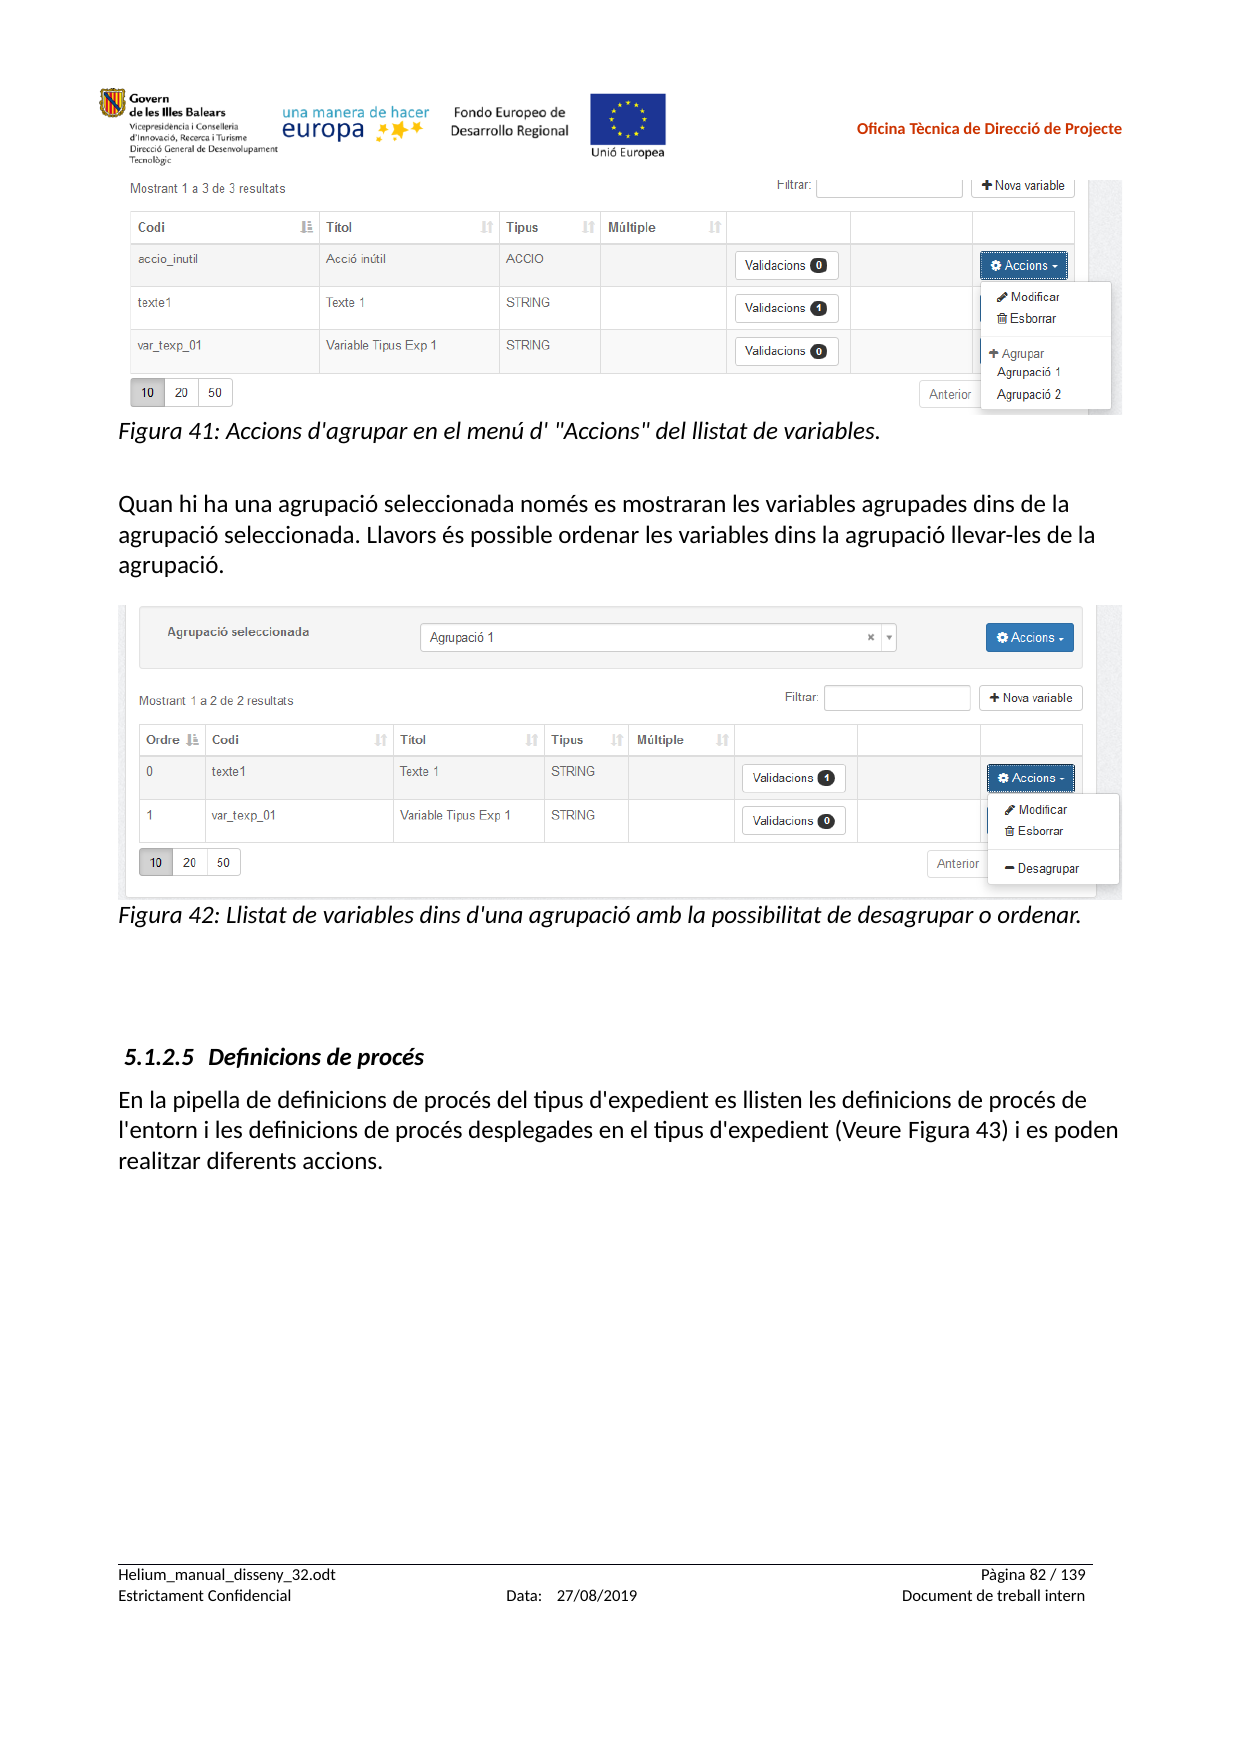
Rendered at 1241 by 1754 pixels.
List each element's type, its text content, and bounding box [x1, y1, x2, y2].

text Figura 42: Llistat de variables dins d'una agrupació amb la possibilitat de desagrupar o ordenar. [118, 900, 1122, 930]
subtitle Definicions de procés [118, 1041, 1122, 1071]
text En la pipella de definicions de procés del tipus d'expedient es llisten les definicions de procés de l'entorn i les definicions de procés desplegades en el tipus d'expedient (Veure Figura 43) i es poden realitzar diferents accions. [118, 1084, 1122, 1175]
picture [118, 605, 1123, 900]
picture [118, 180, 1123, 415]
text Figura 41: Accions d'agrupar en el menú d' "Accions" del llistat de variables. [118, 415, 1122, 445]
text Quan hi ha una agrupació seleccionada només es mostraran les variables agrupades dins de la agrupació seleccionada. Llavors és possible ordenar les variables dins la agrupació llevar-les de la agrupació. [118, 488, 1122, 580]
picture [99, 87, 668, 166]
